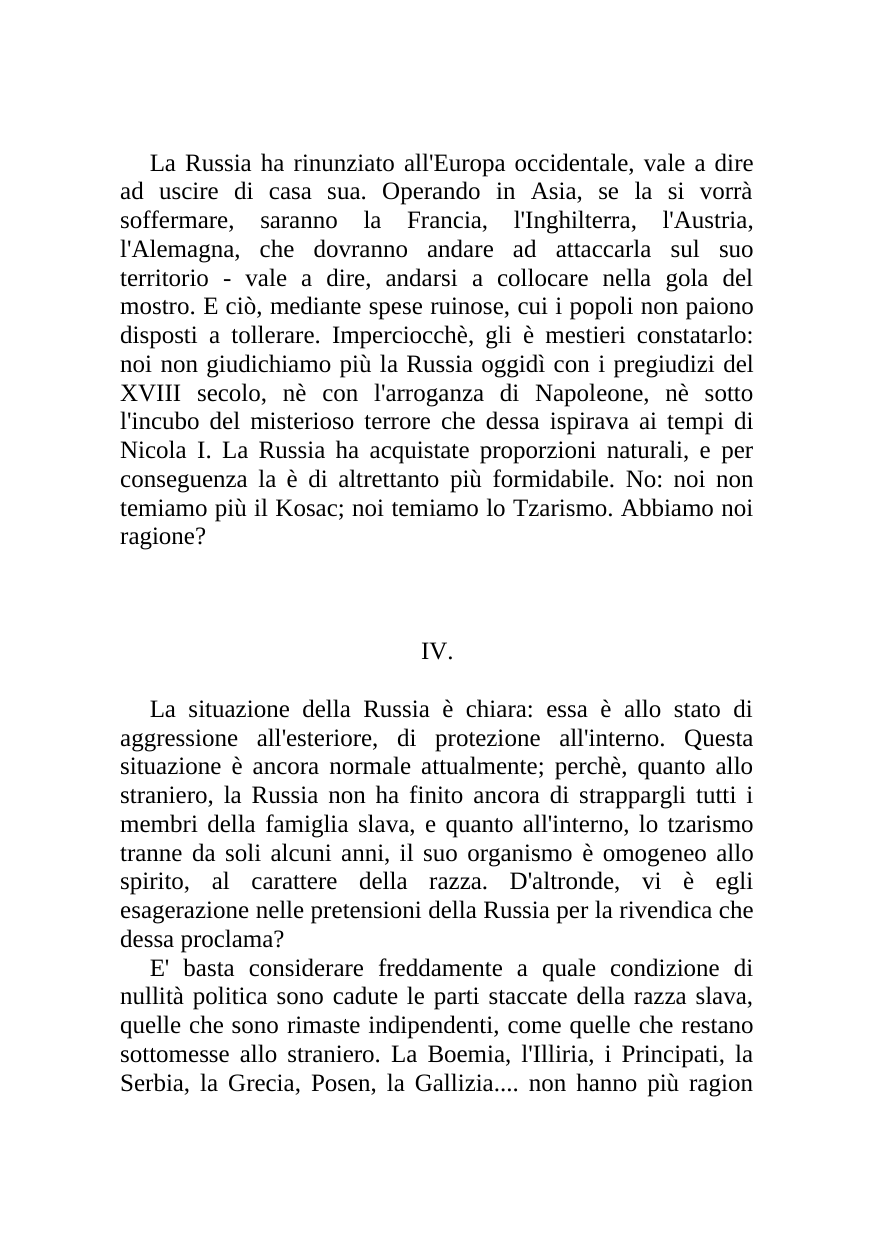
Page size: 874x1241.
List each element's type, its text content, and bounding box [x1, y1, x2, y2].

text IV. [120, 636, 754, 665]
text La situazione della Russia è chiara: essa è allo stato di aggressione all'esteriore, di protezione all'interno. Questa situazione è ancora normale attualmente; perchè, quanto allo straniero, la Russia non ha finito ancora di strappargli tutti i membri della famiglia slava, e quanto all'interno, lo tzarismo tranne da soli alcuni anni, il suo organismo è omogeneo allo spirito, al carattere della razza. D'altronde, vi è egli esagerazione nelle pretensioni della Russia per la rivendica che dessa proclama? [120, 694, 754, 953]
text La Russia ha rinunziato all'Europa occidentale, vale a dire ad uscire di casa sua. Operando in Asia, se la si vorrà soffermare, saranno la Francia, l'Inghilterra, l'Austria, l'Alemagna, che dovranno andare ad attaccarla sul suo territorio - vale a dire, andarsi a collocare nella gola del mostro. E ciò, mediante spese ruinose, cui i popoli non paiono disposti a tollerare. Imperciocchè, gli è mestieri constatarlo: noi non giudichiamo più la Russia oggidì con i pregiudizi del XVIII secolo, nè con l'arroganza di Napoleone, nè sotto l'incubo del misterioso terrore che dessa ispirava ai tempi di Nicola I. La Russia ha acquistate proporzioni naturali, e per conseguenza la è di altrettanto più formidabile. No: noi non temiamo più il Kosac; noi temiamo lo Tzarismo. Abbiamo noi ragione? [120, 148, 754, 550]
text E' basta considerare freddamente a quale condizione di nullità politica sono cadute le parti staccate della razza slava, quelle che sono rimaste indipendenti, come quelle che restano sottomesse allo straniero. La Boemia, l'Illiria, i Principati, la Serbia, la Grecia, Posen, la Gallizia.... non hanno più ragion [120, 953, 754, 1096]
